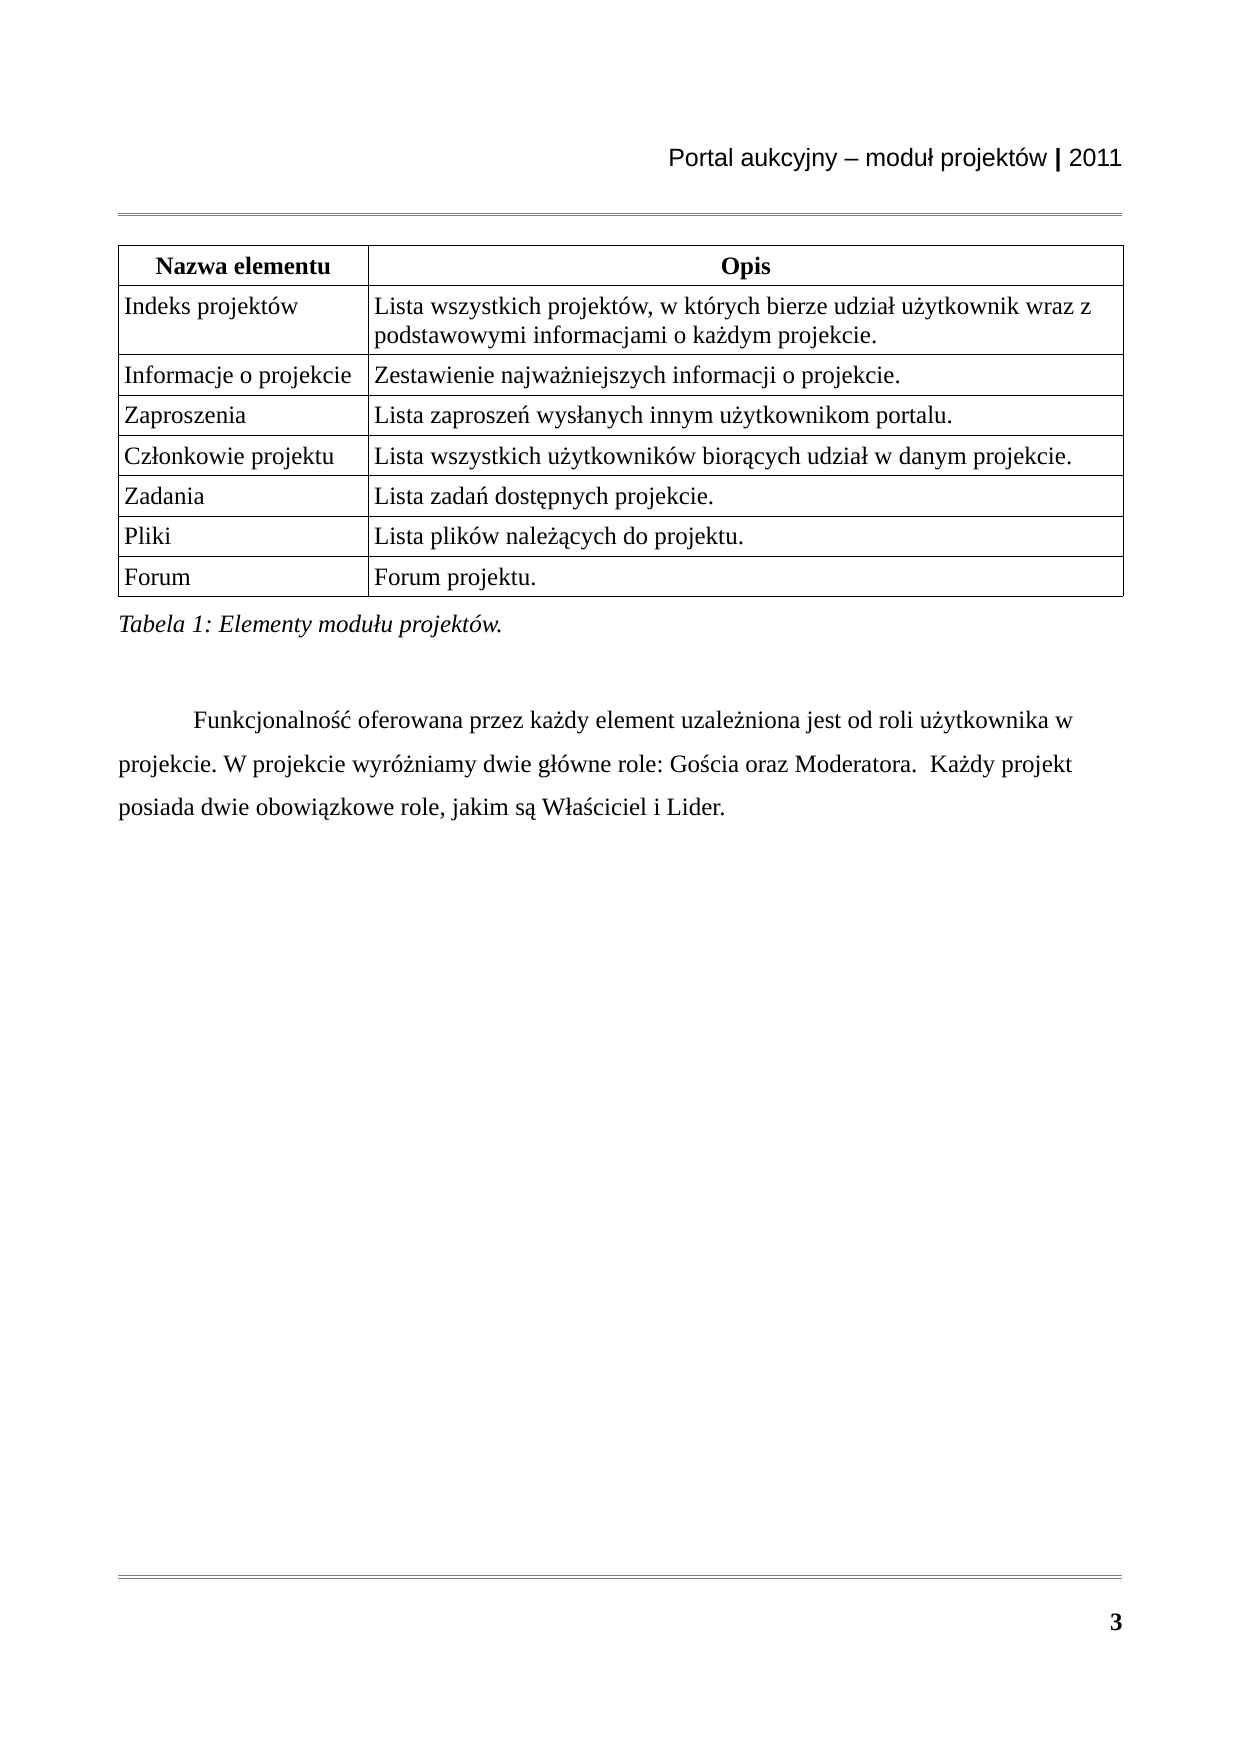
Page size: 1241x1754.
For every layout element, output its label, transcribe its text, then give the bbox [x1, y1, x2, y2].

table_cell Indeks projektów [119, 286, 368, 354]
table_header Nazwa elementu [119, 246, 368, 285]
table_cell Zadania [119, 476, 368, 516]
table_header Opis [369, 246, 1123, 285]
table_cell Forum [119, 557, 368, 596]
table_cell Pliki [119, 517, 368, 556]
table_cell Lista wszystkich użytkowników biorących udział w danym projekcie. [369, 436, 1123, 475]
table_cell Lista zaproszeń wysłanych innym użytkownikom portalu. [369, 396, 1123, 435]
table_cell Lista plików należących do projektu. [369, 517, 1123, 556]
table_cell Zestawienie najważniejszych informacji o projekcie. [369, 355, 1123, 394]
table_cell Informacje o projekcie [119, 355, 368, 394]
table_cell Członkowie projektu [119, 436, 368, 475]
text Tabela 1: Elementy modułu projektów. [118, 609, 1122, 637]
table_cell Zaproszenia [119, 396, 368, 435]
text Funkcjonalność oferowana przez każdy element uzależniona jest od roli użytkownika w projekcie. W projekcie wyróżniamy dwie główne role: Gościa oraz Moderatora. Każdy projekt posiada dwie obowiązkowe role, jakim są Właściciel i Lider. [118, 706, 1122, 821]
table_cell Lista zadań dostępnych projekcie. [369, 476, 1123, 516]
table_cell Lista wszystkich projektów, w których bierze udział użytkownik wraz z podstawowymi informacjami o każdym projekcie. [369, 286, 1123, 354]
table_cell Forum projektu. [369, 557, 1123, 596]
